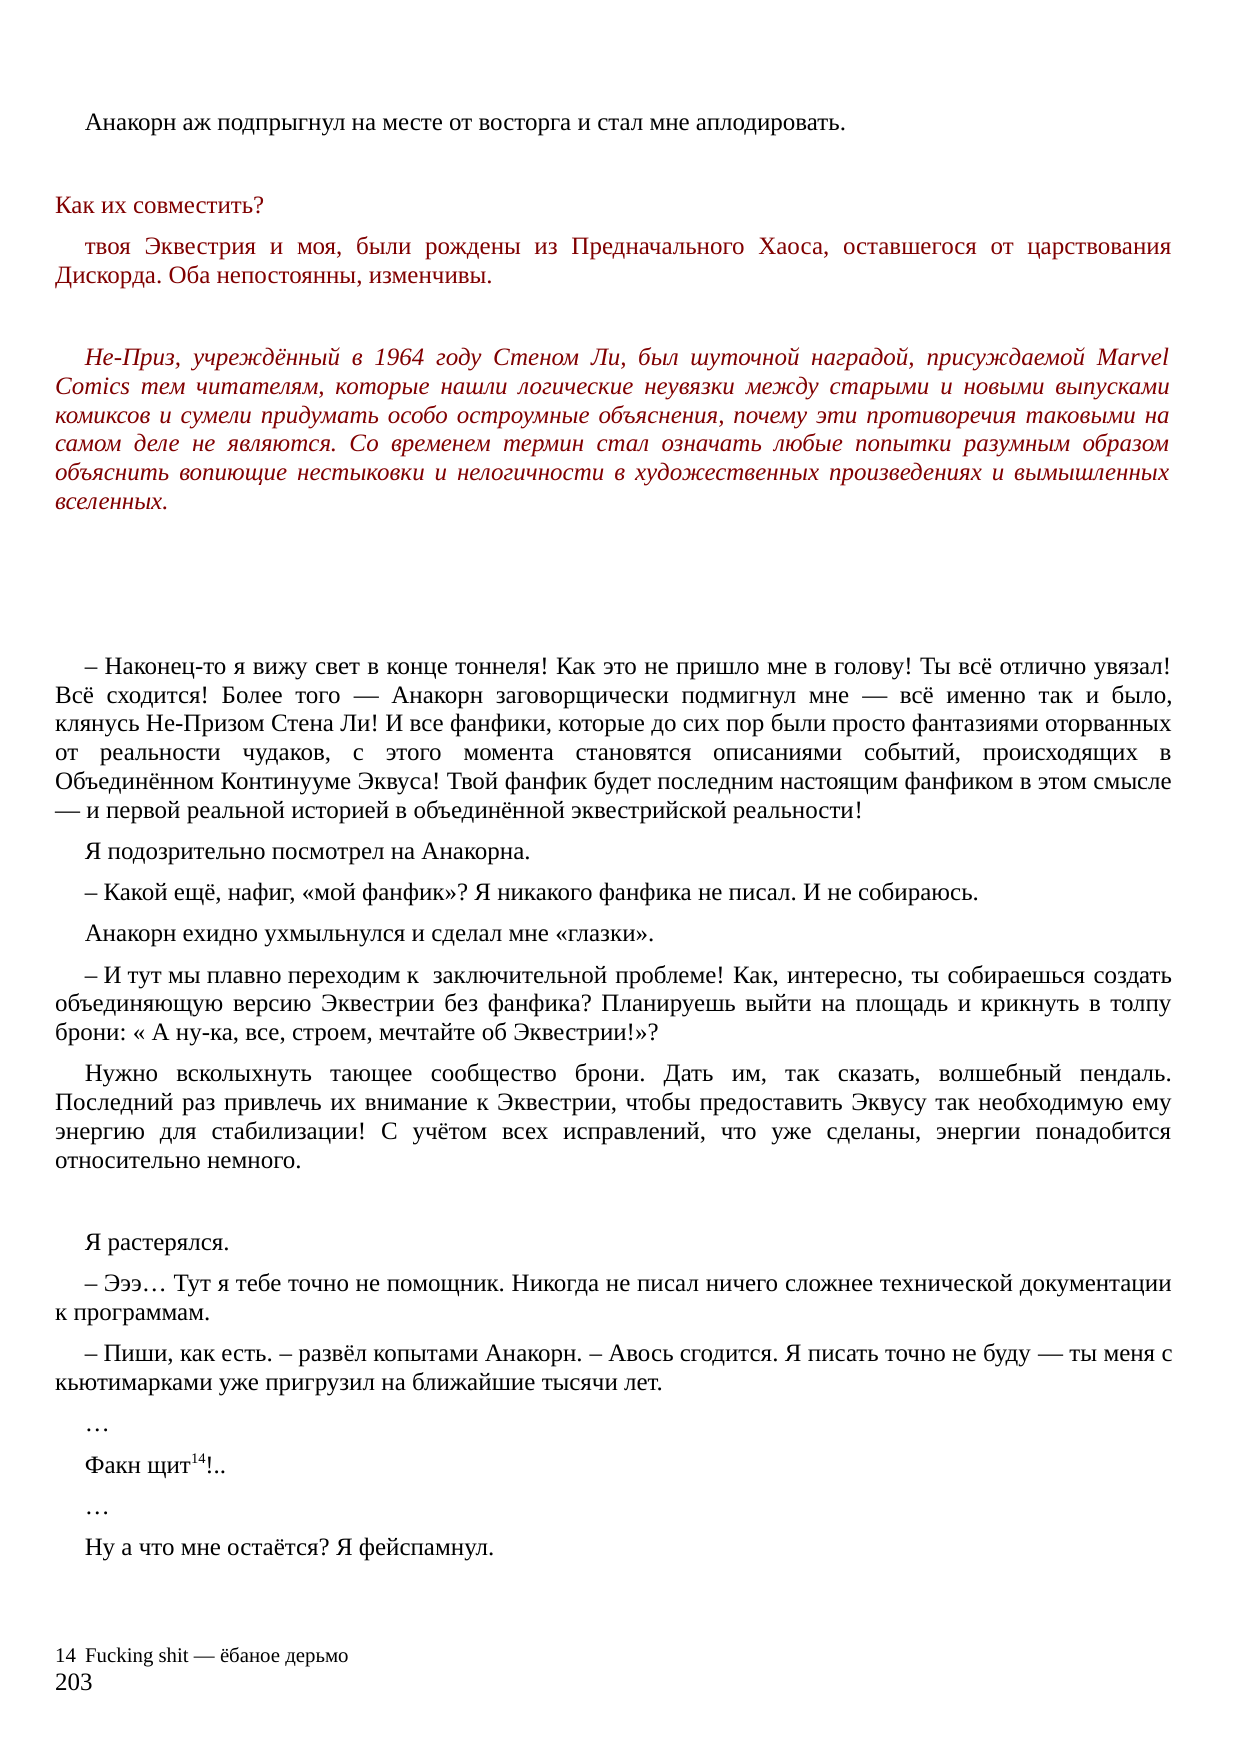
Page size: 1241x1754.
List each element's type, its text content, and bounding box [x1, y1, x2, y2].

text Анакорн аж подпрыгнул на месте от восторга и стал мне аплодировать. [55, 107, 1173, 136]
text … [55, 1491, 1173, 1520]
text Нужно всколыхнуть тающее сообщество брони. Дать им, так сказать, волшебный пендаль. Последний раз привлечь их внимание к Эквестрии, чтобы предоставить Эквусу так необходимую ему энергию для стабилизации! С учётом всех исправлений, что уже сделаны, энергии понадобится относительно немного. [55, 1058, 1173, 1173]
text Как их совместить? [55, 190, 1173, 218]
text Ну а что мне остаётся? Я фейспамнул. [55, 1532, 1173, 1561]
text – Эээ… Тут я тебе точно не помощник. Никогда не писал ничего сложнее технической документации к программам. [55, 1268, 1173, 1326]
text … [55, 1408, 1173, 1437]
text Факн щит!.. [55, 1450, 1173, 1478]
text Не-Приз, учреждённый в 1964 году Стеном Ли, был шуточной наградой, присуждаемой Marvel Comics тем читателям, которые нашли логические неувязки между старыми и новыми выпусками комиксов и сумели придумать особо остроумные объяснения, почему эти противоречия таковыми на самом деле не являются. Со временем термин стал означать любые попытки разумным образом объяснить вопиющие нестыковки и нелогичности в художественных произведениях и вымышленных вселенных. [55, 342, 1173, 515]
text Fucking shit — ёбаное дерьмо [55, 1642, 1173, 1667]
text – Пиши, как есть. – развёл копытами Анакорн. – Авось сгодится. Я писать точно не буду — ты меня с кьютимарками уже пригрузил на ближайшие тысячи лет. [55, 1338, 1173, 1396]
text Анакорн ехидно ухмыльнулся и сделал мне «глазки». [55, 918, 1173, 947]
text Я растерялся. [55, 1227, 1173, 1256]
text – И тут мы плавно переходим к заключительной проблеме! Как, интересно, ты собираешься создать объединяющую версию Эквестрии без фанфика? Планируешь выйти на площадь и крикнуть в толпу брони: « А ну-ка, все, строем, мечтайте об Эквестрии!»? [55, 960, 1173, 1046]
text – Какой ещё, нафиг, «мой фанфик»? Я никакого фанфика не писал. И не собираюсь. [55, 877, 1173, 906]
text твоя Эквестрия и моя, были рождены из Предначального Хаоса, оставшегося от царствования Дискорда. Оба непостоянны, изменчивы. [55, 231, 1173, 288]
text – Наконец-то я вижу свет в конце тоннеля! Как это не пришло мне в голову! Ты всё отлично увязал! Всё сходится! Более того — Анакорн заговорщически подмигнул мне — всё именно так и было, клянусь Не-Призом Стена Ли! И все фанфики, которые до сих пор были просто фантазиями оторванных от реальности чудаков, с этого момента становятся описаниями событий, происходящих в Объединённом Континууме Эквуса! Твой фанфик будет последним настоящим фанфиком в этом смысле — и первой реальной историей в объединённой эквестрийской реальности! [55, 651, 1173, 823]
text Я подозрительно посмотрел на Анакорна. [55, 836, 1173, 865]
